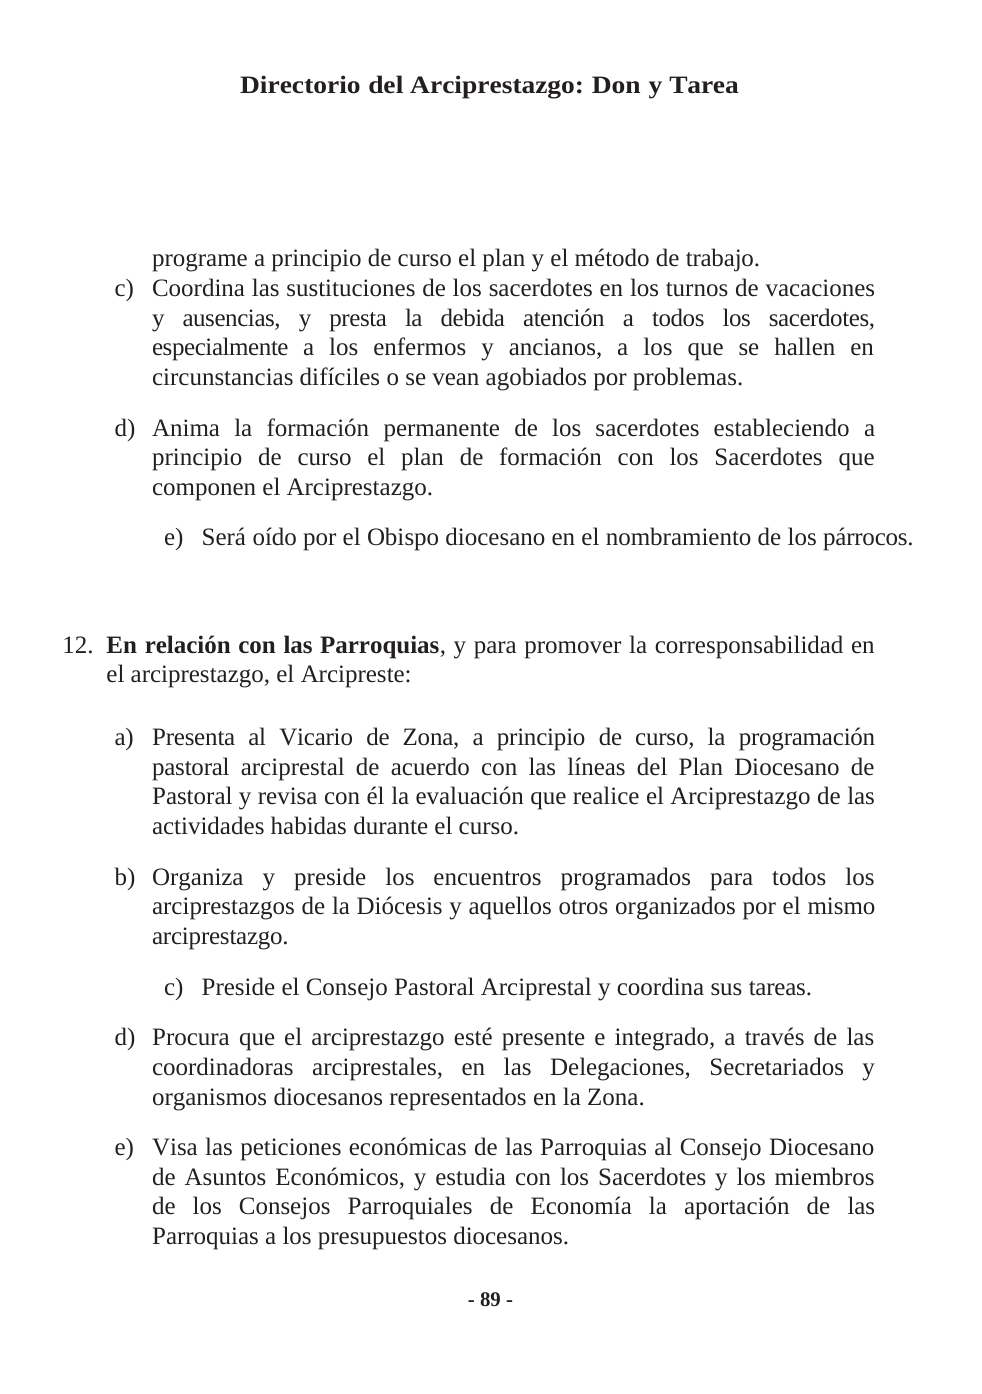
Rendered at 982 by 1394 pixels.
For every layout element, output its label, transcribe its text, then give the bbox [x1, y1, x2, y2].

list Coordina las sustituciones de los sacerdotes en los turnos de vacaciones y ausencias, y presta la debida atención a todos los sacerdotes, especialmente a los enfermos y ancianos, a los que se hallen en circunstancias difíciles o se vean agobiados por problemas. [114, 273, 875, 391]
list Será oído por el Obispo diocesano en el nombramiento de los párrocos. [164, 522, 917, 551]
list Visa las peticiones económicas de las Parroquias al Consejo Diocesano de Asuntos Económicos, y estudia con los Sacerdotes y los miembros de los Consejos Parroquiales de Economía la aportación de las Parroquias a los presupuestos diocesanos. [114, 1132, 875, 1250]
list Organiza y preside los encuentros programados para todos los arciprestazgos de la Diócesis y aquellos otros organizados por el mismo arciprestazgo. [114, 862, 875, 949]
list Preside el Consejo Pastoral Arciprestal y coordina sus tareas. [164, 972, 917, 1000]
list Presenta al Vicario de Zona, a principio de curso, la programación pastoral arciprestal de acuerdo con las líneas del Plan Diocesano de Pastoral y revisa con él la evaluación que realice el Arciprestazgo de las actividades habidas durante el curso. [114, 722, 875, 839]
list En relación con las Parroquias, y para promover la corresponsabilidad en el arciprestazgo, el Arcipreste: [64, 630, 875, 688]
list Procura que el arciprestazgo esté presente e integrado, a través de las coordinadoras arciprestales, en las Delegaciones, Secretariados y organismos diocesanos representados en la Zona. [114, 1022, 875, 1110]
list Anima la formación permanente de los sacerdotes estableciendo a principio de curso el plan de formación con los Sacerdotes que componen el Arciprestazgo. [114, 413, 875, 501]
text programe a principio de curso el plan y el método de trabajo. [152, 243, 917, 272]
